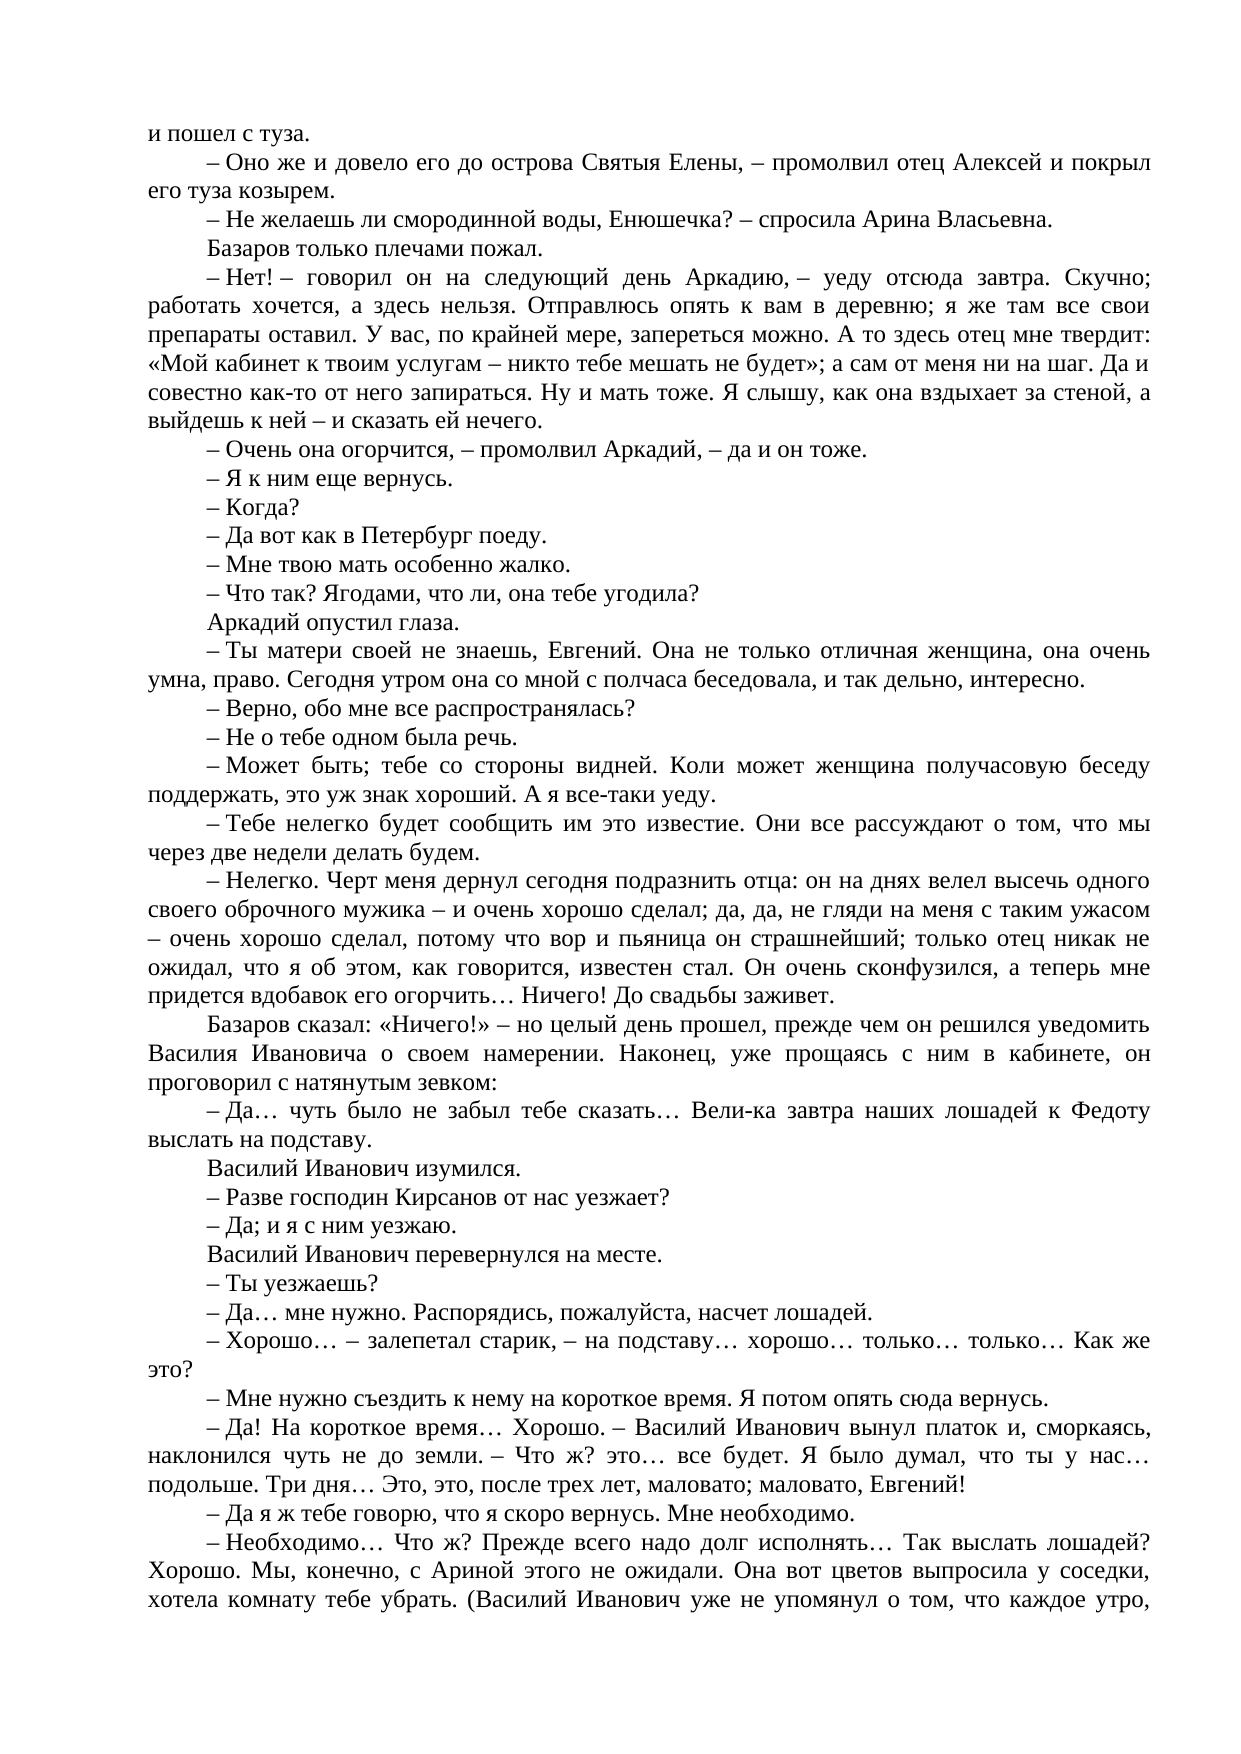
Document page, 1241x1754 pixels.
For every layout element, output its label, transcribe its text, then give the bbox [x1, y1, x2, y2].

text Аркадий опустил глаза. [148, 607, 1152, 636]
text – Да я ж тебе говорю, что я скоро вернусь. Мне необходимо. [148, 1498, 1152, 1527]
text – Ты матери своей не знаешь, Евгений. Она не только отличная женщина, она очень умна, право. Сегодня утром она со мной с полчаса беседовала, и так дельно, интересно. [148, 636, 1152, 693]
text – Верно, обо мне все распространялась? [148, 693, 1152, 722]
text – Нет! – говорил он на следующий день Аркадию, – уеду отсюда завтра. Скучно; работать хочется, а здесь нельзя. Отправлюсь опять к вам в деревню; я же там все свои препараты оставил. У вас, по крайней мере, запереться можно. А то здесь отец мне твердит: «Мой кабинет к твоим услугам – никто тебе мешать не будет»; а сам от меня ни на шаг. Да и совестно как-то от него запираться. Ну и мать тоже. Я слышу, как она вздыхает за стеной, а выйдешь к ней – и сказать ей нечего. [148, 262, 1152, 434]
text Василий Иванович перевернулся на месте. [148, 1239, 1152, 1268]
text Базаров сказал: «Ничего!» – но целый день прошел, прежде чем он решился уведомить Василия Ивановича о своем намерении. Наконец, уже прощаясь с ним в кабинете, он проговорил с натянутым зевком: [148, 1009, 1152, 1096]
text – Очень она огорчится, – промолвил Аркадий, – да и он тоже. [148, 434, 1152, 463]
text – Да… мне нужно. Распорядись, пожалуйста, насчет лошадей. [148, 1297, 1152, 1326]
text – Когда? [148, 492, 1152, 521]
text – Да; и я с ним уезжаю. [148, 1211, 1152, 1239]
text – Оно же и довело его до острова Святыя Елены, – промолвил отец Алексей и покрыл его туза козырем. [148, 147, 1152, 204]
text – Не о тебе одном была речь. [148, 722, 1152, 751]
text – Разве господин Кирсанов от нас уезжает? [148, 1182, 1152, 1211]
text – Да… чуть было не забыл тебе сказать… Вели-ка завтра наших лошадей к Федоту выслать на подставу. [148, 1096, 1152, 1153]
text – Тебе нелегко будет сообщить им это известие. Они все рассуждают о том, что мы через две недели делать будем. [148, 808, 1152, 866]
text – Хорошо… – залепетал старик, – на подставу… хорошо… только… только… Как же это? [148, 1326, 1152, 1383]
text – Ты уезжаешь? [148, 1268, 1152, 1297]
text – Мне твою мать особенно жалко. [148, 549, 1152, 578]
text – Не желаешь ли смородинной воды, Енюшечка? – спросила Арина Власьевна. [148, 204, 1152, 233]
text – Нелегко. Черт меня дернул сегодня подразнить отца: он на днях велел высечь одного своего оброчного мужика – и очень хорошо сделал; да, да, не гляди на меня с таким ужасом – очень хорошо сделал, потому что вор и пьяница он страшнейший; только отец никак не ожидал, что я об этом, как говорится, известен стал. Он очень сконфузился, а теперь мне придется вдобавок его огорчить… Ничего! До свадьбы заживет. [148, 866, 1152, 1009]
text – Необходимо… Что ж? Прежде всего надо долг исполнять… Так выслать лошадей? Хорошо. Мы, конечно, с Ариной этого не ожидали. Она вот цветов выпросила у соседки, хотела комнату тебе убрать. (Василий Иванович уже не упомянул о том, что каждое утро, [148, 1527, 1152, 1613]
text – Да вот как в Петербург поеду. [148, 521, 1152, 549]
text и пошел с туза. [148, 118, 1152, 147]
text – Я к ним еще вернусь. [148, 463, 1152, 492]
text Базаров только плечами пожал. [148, 233, 1152, 262]
text – Может быть; тебе со стороны видней. Коли может женщина получасовую беседу поддержать, это уж знак хороший. А я все-таки уеду. [148, 751, 1152, 808]
text – Мне нужно съездить к нему на короткое время. Я потом опять сюда вернусь. [148, 1383, 1152, 1412]
text – Что так? Ягодами, что ли, она тебе угодила? [148, 578, 1152, 607]
text – Да! На короткое время… Хорошо. – Василий Иванович вынул платок и, сморкаясь, наклонился чуть не до земли. – Что ж? это… все будет. Я было думал, что ты у нас… подольше. Три дня… Это, это, после трех лет, маловато; маловато, Евгений! [148, 1412, 1152, 1498]
text Василий Иванович изумился. [148, 1153, 1152, 1182]
